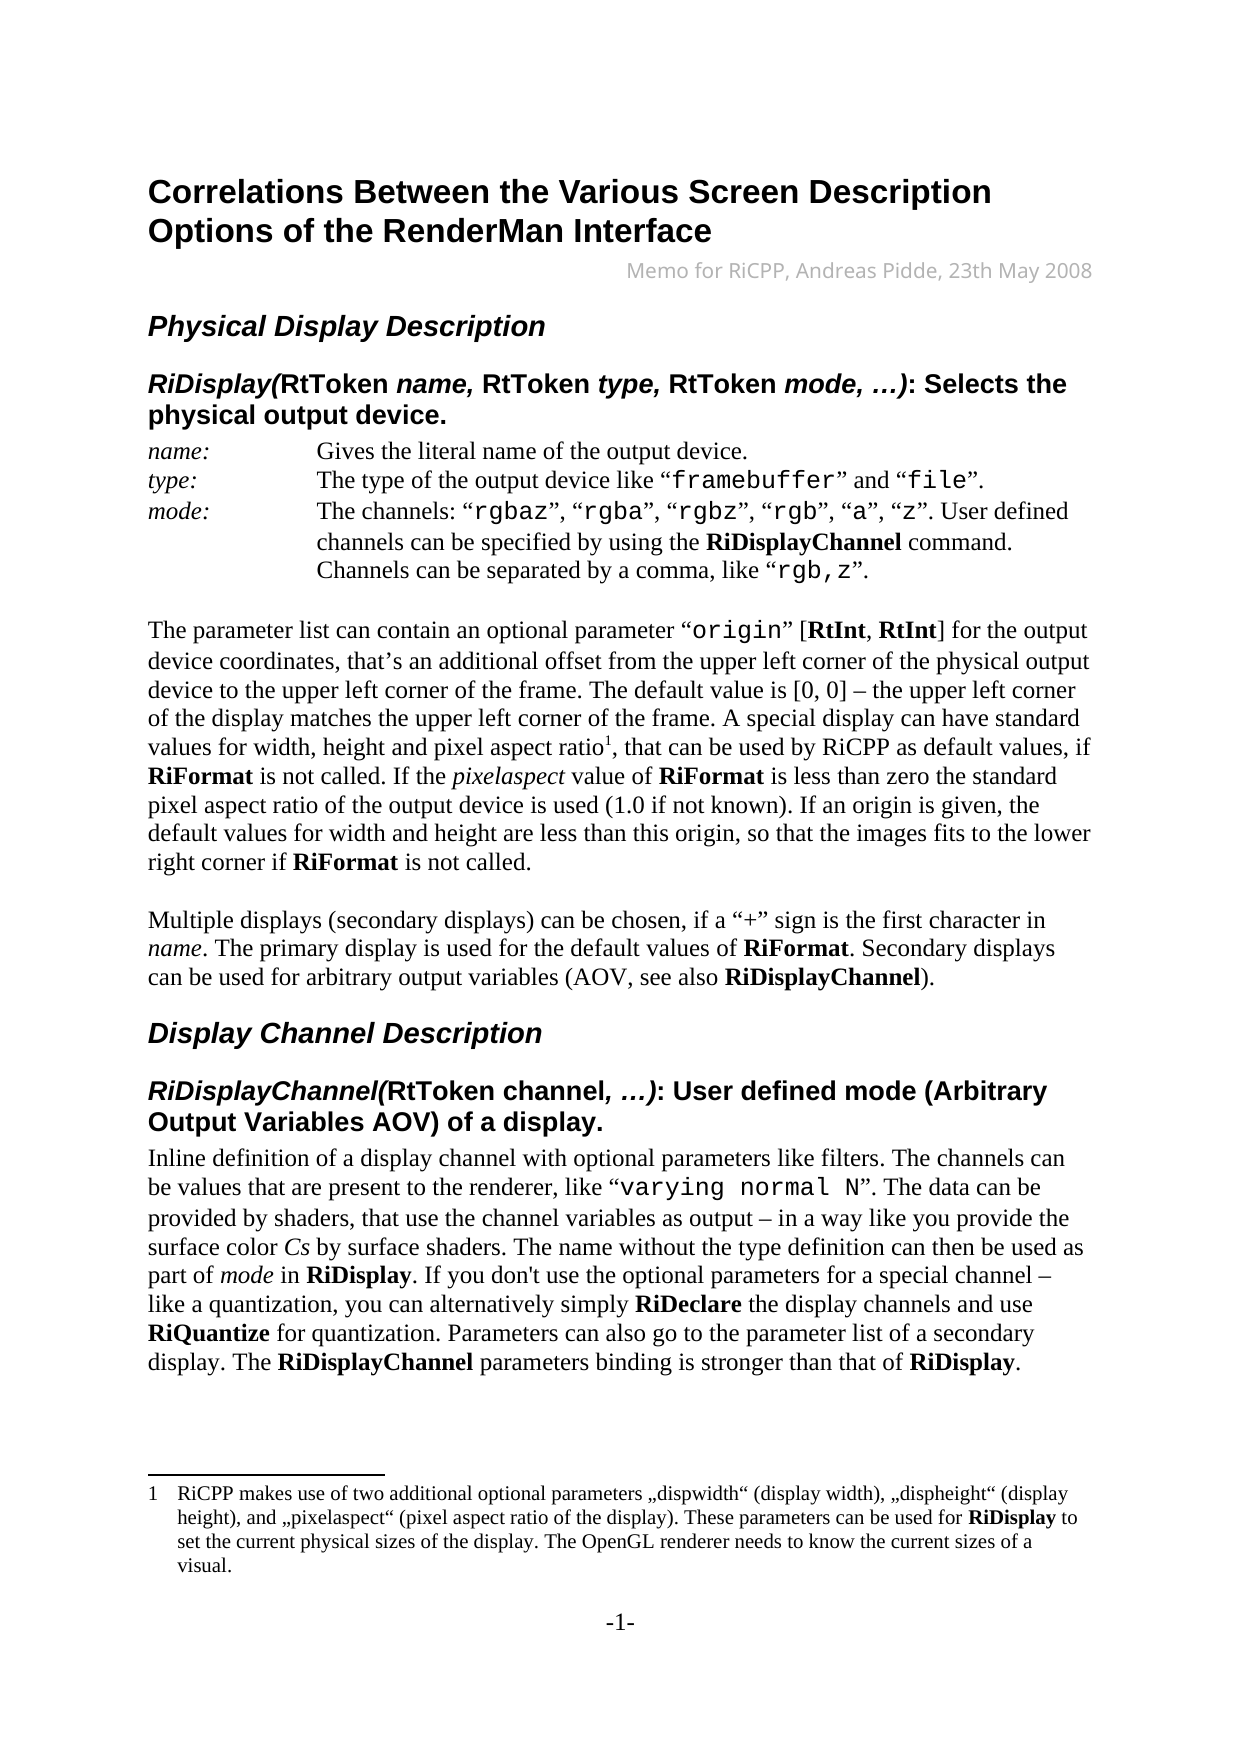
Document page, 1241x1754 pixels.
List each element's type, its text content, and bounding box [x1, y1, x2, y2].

text The parameter list can contain an optional parameter “origin” [RtInt, RtInt] for the output device coordinates, that’s an additional offset from the upper left corner of the physical output device to the upper left corner of the frame. The default value is [0, 0] – the upper left corner of the display matches the upper left corner of the frame. A special display can have standard values for width, height and pixel aspect ratio, that can be used by RiCPP as default values, if RiFormat is not called. If the pixelaspect value of RiFormat is less than zero the standard pixel aspect ratio of the output device is used (1.0 if not known). If an origin is given, the default values for width and height are less than this origin, so that the images fits to the lower right corner if RiFormat is not called. [148, 615, 1092, 876]
text Inline definition of a display channel with optional parameters like filters. The channels can be values that are present to the renderer, like “varying normal N”. The data can be provided by shaders, that use the channel variables as output – in a way like you provide the surface color Cs by surface shaders. The name without the type definition can then be used as part of mode in RiDisplay. If you don't use the optional parameters for a special channel – like a quantization, you can alternatively simply RiDeclare the display channels and use RiQuantize for quantization. Parameters can also go to the parameter list of a secondary display. The RiDisplayChannel parameters binding is stronger than that of RiDisplay. [148, 1143, 1092, 1375]
text Memo for RiCPP, Andreas Pidde, 23th May 2008 [148, 256, 1092, 284]
text name: Gives the literal name of the output device. [148, 436, 1092, 465]
subtitle Display Channel Description [148, 1016, 1092, 1049]
subtitle RiDisplay(RtToken name, RtToken type, RtToken mode, …): Selects the physical output device. [148, 368, 1092, 430]
subtitle RiDisplayChannel(RtToken channel, …): User defined mode (Arbitrary Output Variables AOV) of a display. [148, 1074, 1092, 1137]
subtitle Physical Display Description [148, 309, 1092, 343]
subtitle Correlations Between the Various Screen Description Options of the RenderMan Interface [148, 173, 1092, 249]
text RiCPP makes use of two additional optional parameters „dispwidth“ (display width), „dispheight“ (display height), and „pixelaspect“ (pixel aspect ratio of the display). These parameters can be used for RiDisplay to set the current physical sizes of the display. The OpenGL renderer needs to know the current sizes of a visual. [148, 1481, 1092, 1577]
text mode: The channels: “rgbaz”, “rgba”, “rgbz”, “rgb”, “a”, “z”. User defined channels can be specified by using the RiDisplayChannel command. Channels can be separated by a comma, like “rgb,z”. [148, 496, 1092, 586]
text type: The type of the output device like “framebuffer” and “file”. [148, 465, 1092, 496]
text Multiple displays (secondary displays) can be chosen, if a “+” sign is the first character in name. The primary display is used for the default values of RiFormat. Secondary displays can be used for arbitrary output variables (AOV, see also RiDisplayChannel). [148, 905, 1092, 991]
